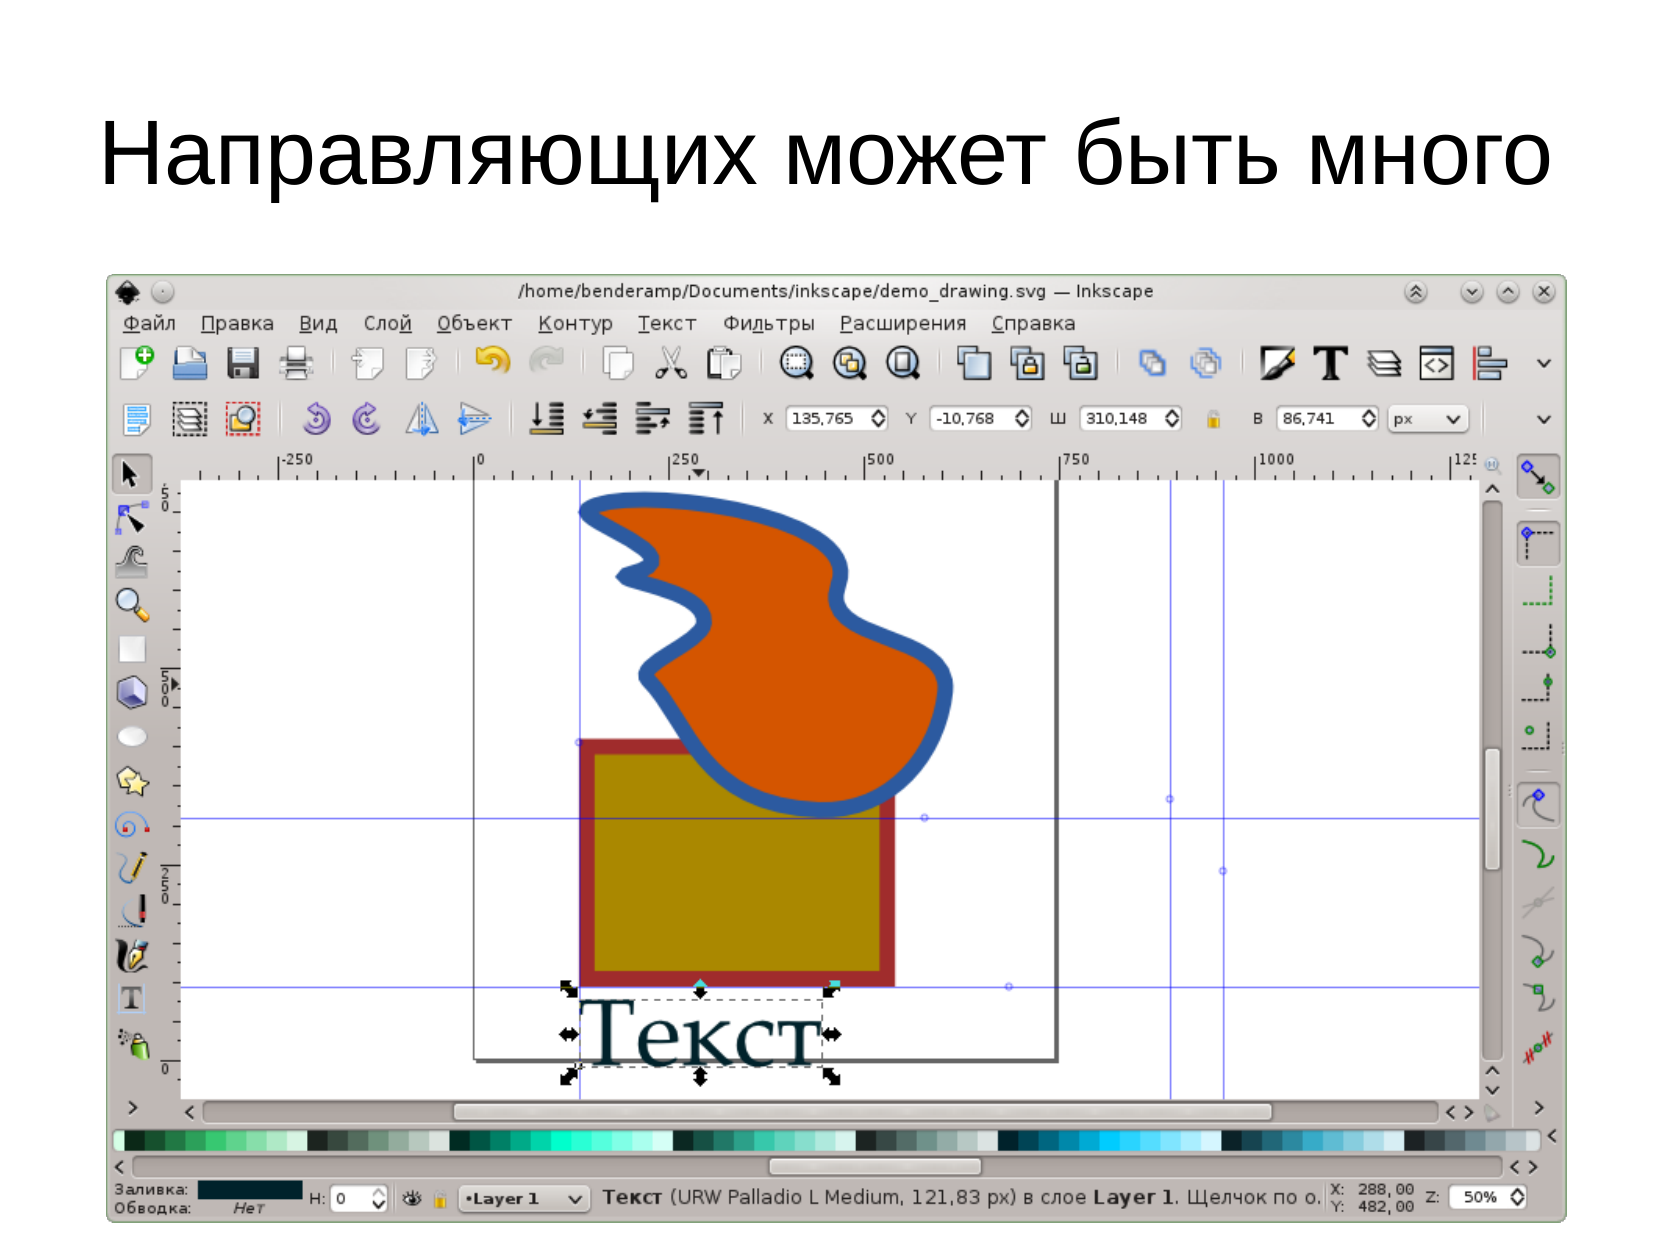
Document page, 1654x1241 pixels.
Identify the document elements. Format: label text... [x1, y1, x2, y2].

picture [106, 274, 1567, 1223]
title Направляющих может быть много [82, 49, 1571, 257]
